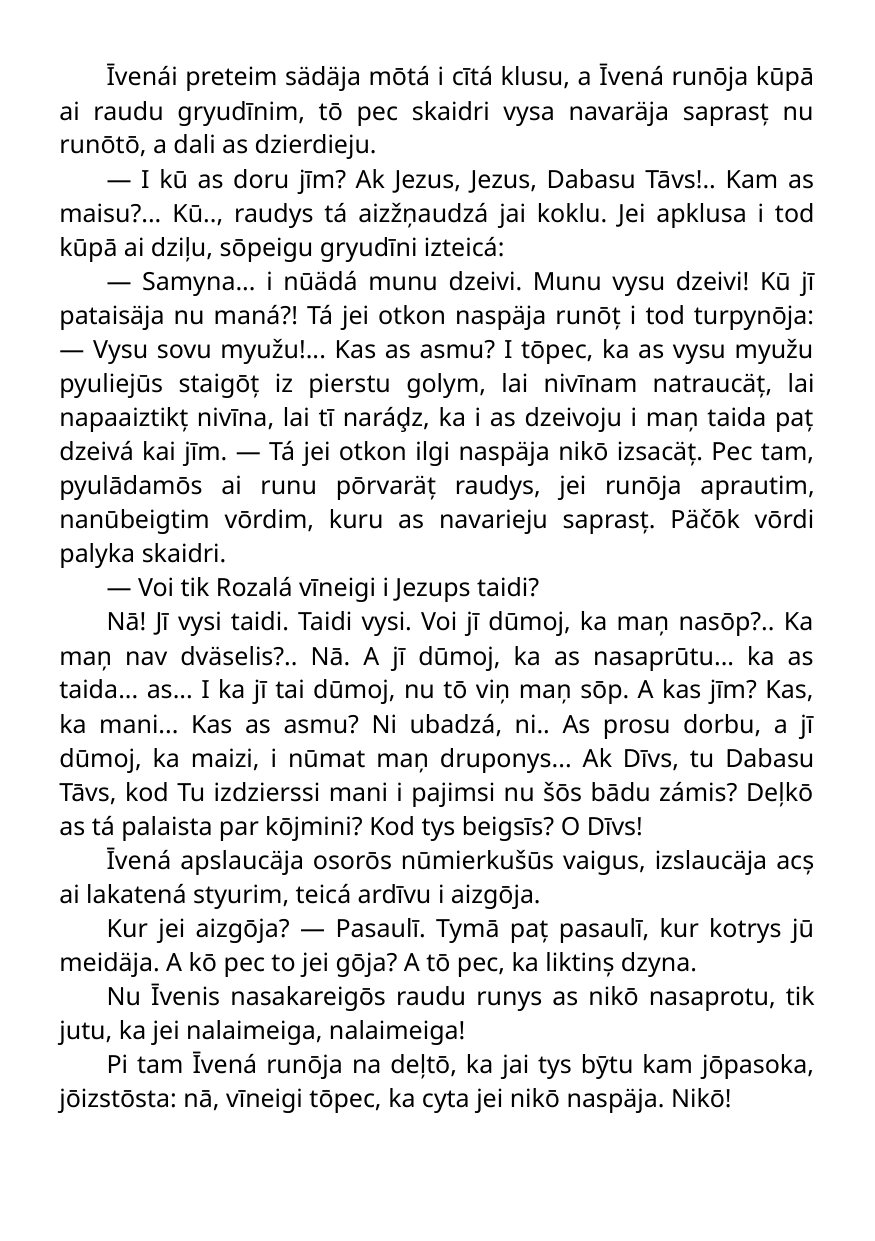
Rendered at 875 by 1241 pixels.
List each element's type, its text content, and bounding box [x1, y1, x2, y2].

text — I kū as doru jīm? Ak Jezus, Jezus, Dabasu Tāvs!.. Kam as maisu?... Kū.., raudys tá aizžņaudzá jai koklu. Jei apklusa i tod kūpā ai dziļu, sōpeigu gryudīni izteicá: [59, 161, 815, 263]
text — Samyna... i nūädá munu dzeivi. Munu vysu dzeivi! Kū jī pataisäja nu maná?! Tá jei otkon naspäja runōț i tod turpynōja: — Vysu sovu myužu!... Kas as asmu? I tōpec, ka as vysu myužu pyuliejūs staigōț iz pierstu golym, lai nivīnam natraucäț, lai napaaiztikț nivīna, lai tī naráḑz, ka i as dzeivoju i maņ taida paț dzeivá kai jīm. — Tá jei otkon ilgi naspäja nikō izsacäț. Pec tam, pyulādamōs ai runu pōrvaräț raudys, jei runōja aprautim, nanūbeigtim vōrdim, kuru as navarieju saprasț. Päčōk vōrdi palyka skaidri. [59, 263, 815, 570]
text Īvená apslaucäja osorōs nūmierkušūs vaigus, izslaucäja acș ai lakatená styurim, teicá ardīvu i aizgōja. [59, 842, 815, 911]
text — Voi tik Rozalá vīneigi i Jezups taidi? [59, 570, 815, 604]
text Kur jei aizgōja? — Pasaulī. Tymā paț pasaulī, kur kotrys jū meidäja. A kō pec to jei gōja? A tō pec, ka liktinș dzyna. [59, 911, 815, 979]
text Nā! Jī vysi taidi. Taidi vysi. Voi jī dūmoj, ka maņ nasōp?.. Ka maņ nav dväselis?.. Nā. A jī dūmoj, ka as nasaprūtu... ka as taida... as... I ka jī tai dūmoj, nu tō viņ maņ sōp. A kas jīm? Kas, ka mani... Kas as asmu? Ni ubadzá, ni.. As prosu dorbu, a jī dūmoj, ka maizi, i nūmat maņ druponys... Ak Dīvs, tu Dabasu Tāvs, kod Tu izdzierssi mani i pajimsi nu šōs bādu zámis? Deļkō as tá palaista par kōjmini? Kod tys beigsīs? O Dīvs! [59, 604, 815, 842]
text Pi tam Īvená runōja na deļtō, ka jai tys bȳtu kam jōpasoka, jōizstōsta: nā, vīneigi tōpec, ka cyta jei nikō naspäja. Nikō! [59, 1047, 815, 1115]
text Īvenái preteim sädäja mōtá i cītá klusu, a Īvená runōja kūpā ai raudu gryudīnim, tō pec skaidri vysa navaräja saprasț nu runōtō, a dali as dzierdieju. [59, 59, 815, 161]
text Nu Īvenis nasakareigōs raudu runys as nikō nasaprotu, tik jutu, ka jei nalaimeiga, nalaimeiga! [59, 979, 815, 1047]
